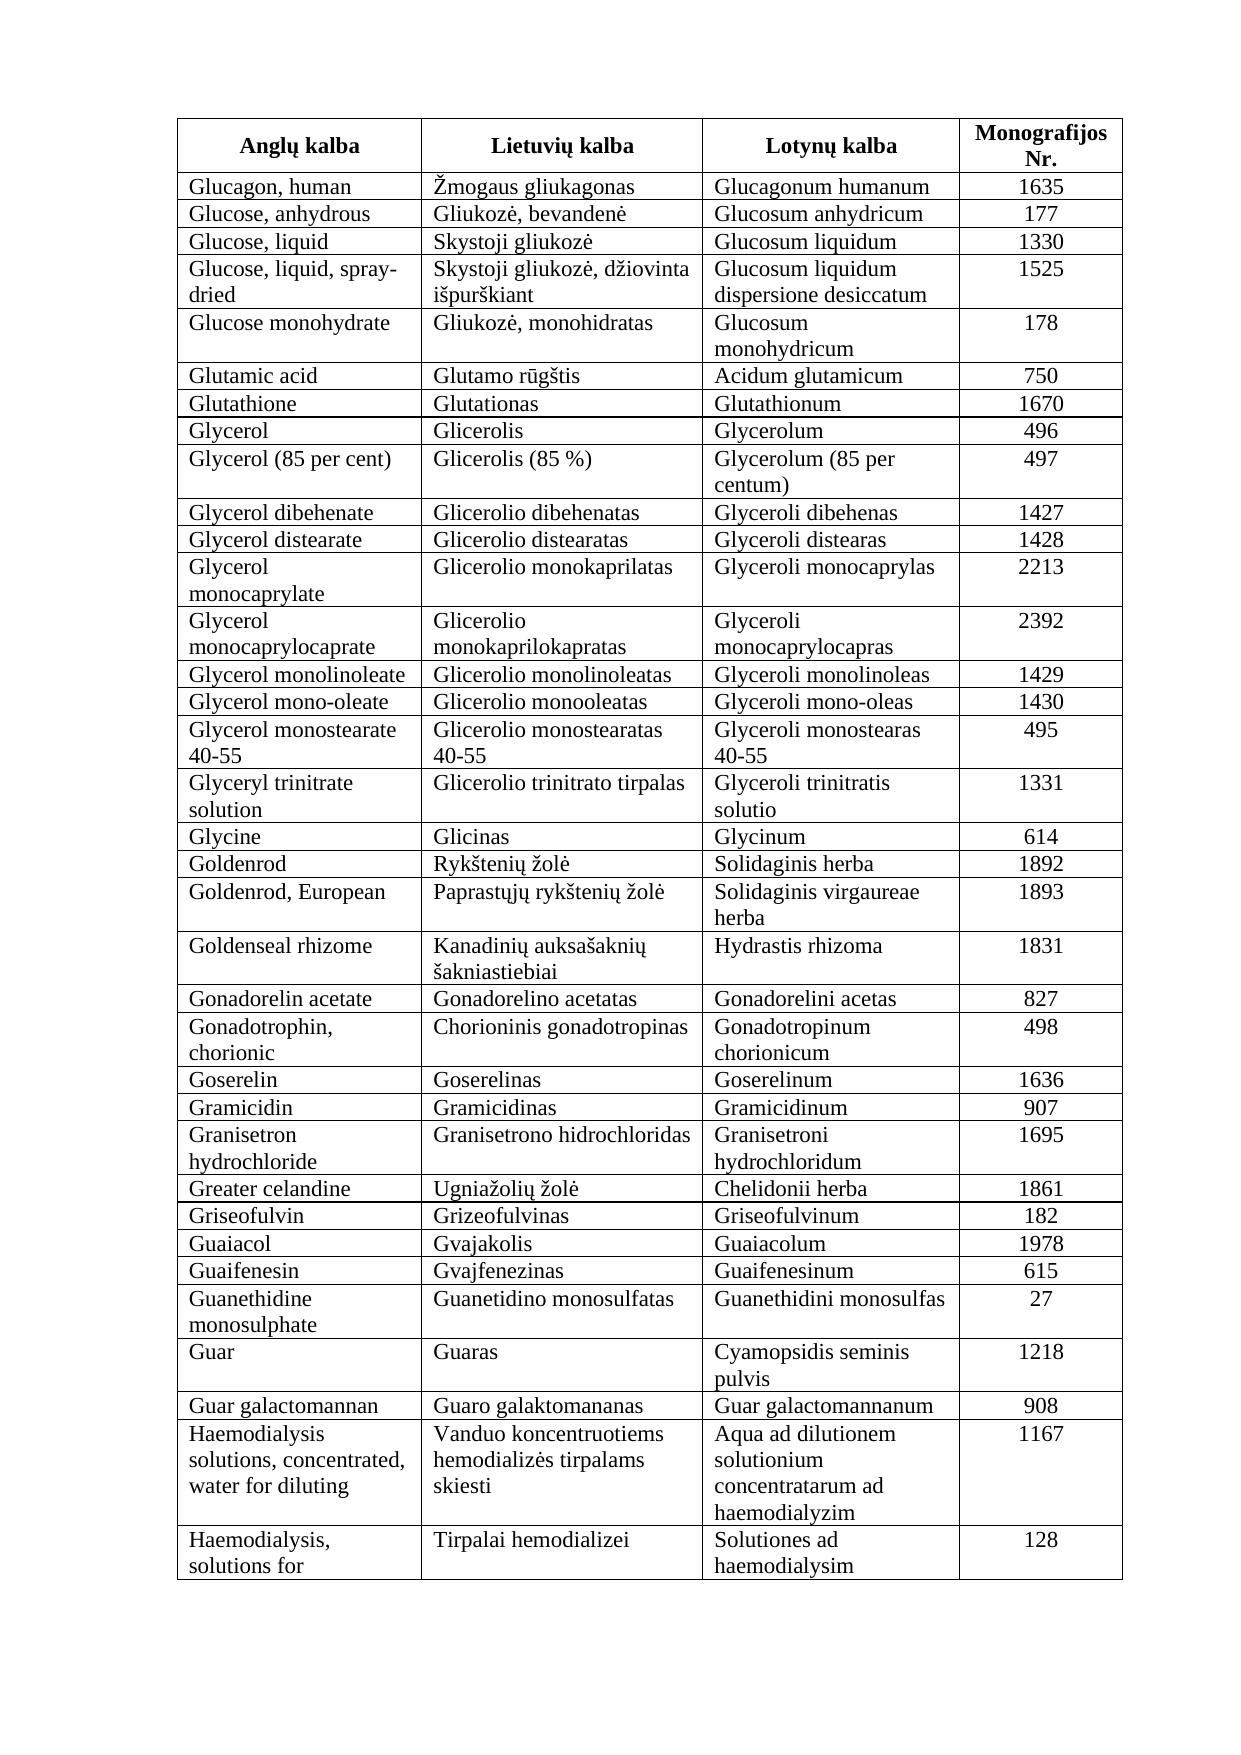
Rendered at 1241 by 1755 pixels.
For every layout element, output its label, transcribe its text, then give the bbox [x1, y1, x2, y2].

table_cell Glicerolio monokaprilatas [422, 553, 702, 606]
table_header Anglų kalba [178, 119, 421, 172]
table_cell 1218 [960, 1339, 1122, 1391]
table_cell Glicerolio monolinoleatas [422, 661, 702, 687]
table_cell 1428 [960, 526, 1122, 552]
table_cell 2392 [960, 607, 1122, 660]
table_cell Ugniažolių žolė [422, 1175, 702, 1201]
table_cell Gliukozė, bevandenė [422, 200, 702, 227]
table_cell Glucagon, human [178, 173, 421, 199]
table_cell 497 [960, 445, 1122, 497]
table_cell Glycerolum (85 per centum) [703, 445, 959, 497]
table_cell Glicerolis (85 %) [422, 445, 702, 497]
table_cell Glycerol monocaprylate [178, 553, 421, 606]
table_cell Skystoji gliukozė, džiovinta išpurškiant [422, 255, 702, 308]
table_cell 182 [960, 1203, 1122, 1229]
table_cell Solidaginis virgaureae herba [703, 878, 959, 931]
table_cell Guaro galaktomananas [422, 1392, 702, 1418]
table_cell Gvajakolis [422, 1230, 702, 1256]
table_cell Glycerol (85 per cent) [178, 445, 421, 497]
table_cell Goserelin [178, 1067, 421, 1093]
table_cell 1635 [960, 173, 1122, 199]
table_cell Glutamo rūgštis [422, 363, 702, 389]
table_cell Glyceryl trinitrate solution [178, 769, 421, 822]
table_cell Glyceroli monocaprylas [703, 553, 959, 606]
table_cell Glycerol [178, 418, 421, 444]
table_cell 496 [960, 418, 1122, 444]
table_cell 1167 [960, 1420, 1122, 1525]
table_cell Glyceroli monocaprylocapras [703, 607, 959, 660]
table_cell Gvajfenezinas [422, 1257, 702, 1284]
table_cell 178 [960, 309, 1122, 362]
table_cell Gliukozė, monohidratas [422, 309, 702, 362]
table_cell Guanethidine monosulphate [178, 1285, 421, 1337]
table_cell Glyceroli monostearas 40-55 [703, 716, 959, 768]
table_cell 1525 [960, 255, 1122, 308]
table_cell 128 [960, 1526, 1122, 1579]
table_cell 908 [960, 1392, 1122, 1418]
table_cell Guaifenesin [178, 1257, 421, 1284]
table_cell Tirpalai hemodializei [422, 1526, 702, 1579]
table_cell Rykštenių žolė [422, 851, 702, 877]
table_cell Glicerolis [422, 418, 702, 444]
table_cell Glucagonum humanum [703, 173, 959, 199]
table_cell Kanadinių auksašaknių šakniastiebiai [422, 932, 702, 984]
table_cell Glyceroli dibehenas [703, 499, 959, 525]
table_cell Glutathione [178, 390, 421, 416]
table_cell Glyceroli monolinoleas [703, 661, 959, 687]
table_cell Haemodialysis solutions, concentrated, water for diluting [178, 1420, 421, 1525]
table_cell 1330 [960, 228, 1122, 254]
table_cell Glycine [178, 823, 421, 849]
table_cell Glicerolio trinitrato tirpalas [422, 769, 702, 822]
table_cell Glucosum anhydricum [703, 200, 959, 227]
table_cell Skystoji gliukozė [422, 228, 702, 254]
table_cell Hydrastis rhizoma [703, 932, 959, 984]
table_cell Gramicidinum [703, 1094, 959, 1120]
table_cell 907 [960, 1094, 1122, 1120]
table_cell Guar galactomannan [178, 1392, 421, 1418]
table_cell 1695 [960, 1121, 1122, 1174]
table_cell Gramicidinas [422, 1094, 702, 1120]
table_header Lietuvių kalba [422, 119, 702, 172]
table_cell Granisetroni hydrochloridum [703, 1121, 959, 1174]
table_cell Glycerol distearate [178, 526, 421, 552]
table_cell 1892 [960, 851, 1122, 877]
table_cell Aqua ad dilutionem solutionium concentratarum ad haemodialyzim [703, 1420, 959, 1525]
table_cell Glucose monohydrate [178, 309, 421, 362]
table_cell Glicerolio dibehenatas [422, 499, 702, 525]
table_cell Glucosum liquidum [703, 228, 959, 254]
table_cell Guaiacolum [703, 1230, 959, 1256]
table_cell Guaiacol [178, 1230, 421, 1256]
table_cell Chelidonii herba [703, 1175, 959, 1201]
table_cell Gonadorelino acetatas [422, 985, 702, 1012]
table_cell Greater celandine [178, 1175, 421, 1201]
table_cell Goserelinum [703, 1067, 959, 1093]
table_cell Granisetrono hidrochloridas [422, 1121, 702, 1174]
table_cell 1861 [960, 1175, 1122, 1201]
table_cell 827 [960, 985, 1122, 1012]
table_cell 495 [960, 716, 1122, 768]
table_cell Glucose, liquid, spray-dried [178, 255, 421, 308]
table_cell Gonadorelin acetate [178, 985, 421, 1012]
table_cell 1893 [960, 878, 1122, 931]
table_cell Glyceroli mono-oleas [703, 688, 959, 714]
table_cell Vanduo koncentruotiems hemodializės tirpalams skiesti [422, 1420, 702, 1525]
table_cell Glycerol mono-oleate [178, 688, 421, 714]
table_cell Griseofulvin [178, 1203, 421, 1229]
table_cell 498 [960, 1013, 1122, 1066]
table_cell Glutathionum [703, 390, 959, 416]
table_cell Granisetron hydrochloride [178, 1121, 421, 1174]
table_cell 1670 [960, 390, 1122, 416]
table_cell Glutamic acid [178, 363, 421, 389]
table_header Monografijos Nr. [960, 119, 1122, 172]
table_cell Glucose, anhydrous [178, 200, 421, 227]
table_cell Goldenrod [178, 851, 421, 877]
table_cell Guanetidino monosulfatas [422, 1285, 702, 1337]
table_cell 750 [960, 363, 1122, 389]
table_cell Grizeofulvinas [422, 1203, 702, 1229]
table_cell Goldenrod, European [178, 878, 421, 931]
table_cell Solidaginis herba [703, 851, 959, 877]
table_cell Glycerolum [703, 418, 959, 444]
table_cell 614 [960, 823, 1122, 849]
table_cell Gonadorelini acetas [703, 985, 959, 1012]
table_cell Glyceroli distearas [703, 526, 959, 552]
table_cell 1978 [960, 1230, 1122, 1256]
table_cell Griseofulvinum [703, 1203, 959, 1229]
table_cell Paprastųjų rykštenių žolė [422, 878, 702, 931]
table_cell Glicerolio monostearatas 40-55 [422, 716, 702, 768]
table_header Lotynų kalba [703, 119, 959, 172]
table_cell Glyceroli trinitratis solutio [703, 769, 959, 822]
table_cell Žmogaus gliukagonas [422, 173, 702, 199]
table_cell 1331 [960, 769, 1122, 822]
table_cell Glutationas [422, 390, 702, 416]
table_cell Goserelinas [422, 1067, 702, 1093]
table_cell Glicerolio monooleatas [422, 688, 702, 714]
table_cell Gramicidin [178, 1094, 421, 1120]
table_cell Glucosum monohydricum [703, 309, 959, 362]
table_cell Glycinum [703, 823, 959, 849]
table_cell Guar [178, 1339, 421, 1391]
table_cell Guaifenesinum [703, 1257, 959, 1284]
table_cell 1430 [960, 688, 1122, 714]
table_cell 615 [960, 1257, 1122, 1284]
table_cell Glicerolio monokaprilokapratas [422, 607, 702, 660]
table_cell Goldenseal rhizome [178, 932, 421, 984]
table_cell 1831 [960, 932, 1122, 984]
table_cell 27 [960, 1285, 1122, 1337]
table_cell Guaras [422, 1339, 702, 1391]
table_cell Solutiones ad haemodialysim [703, 1526, 959, 1579]
table_cell Glycerol monocaprylocaprate [178, 607, 421, 660]
table_cell Guar galactomannanum [703, 1392, 959, 1418]
table_cell Gonadotropinum chorionicum [703, 1013, 959, 1066]
table_cell 1636 [960, 1067, 1122, 1093]
table_cell Glycerol monolinoleate [178, 661, 421, 687]
table_cell Cyamopsidis seminis pulvis [703, 1339, 959, 1391]
table_cell Haemodialysis, solutions for [178, 1526, 421, 1579]
table_cell Guanethidini monosulfas [703, 1285, 959, 1337]
table_cell Glicerolio distearatas [422, 526, 702, 552]
table_cell Glycerol dibehenate [178, 499, 421, 525]
table_cell 1427 [960, 499, 1122, 525]
table_cell Acidum glutamicum [703, 363, 959, 389]
table_cell 2213 [960, 553, 1122, 606]
table_cell Gonadotrophin, chorionic [178, 1013, 421, 1066]
table_cell 1429 [960, 661, 1122, 687]
table_cell 177 [960, 200, 1122, 227]
table_cell Chorioninis gonadotropinas [422, 1013, 702, 1066]
table_cell Glucose, liquid [178, 228, 421, 254]
table_cell Glucosum liquidum dispersione desiccatum [703, 255, 959, 308]
table_cell Glycerol monostearate 40-55 [178, 716, 421, 768]
table_cell Glicinas [422, 823, 702, 849]
